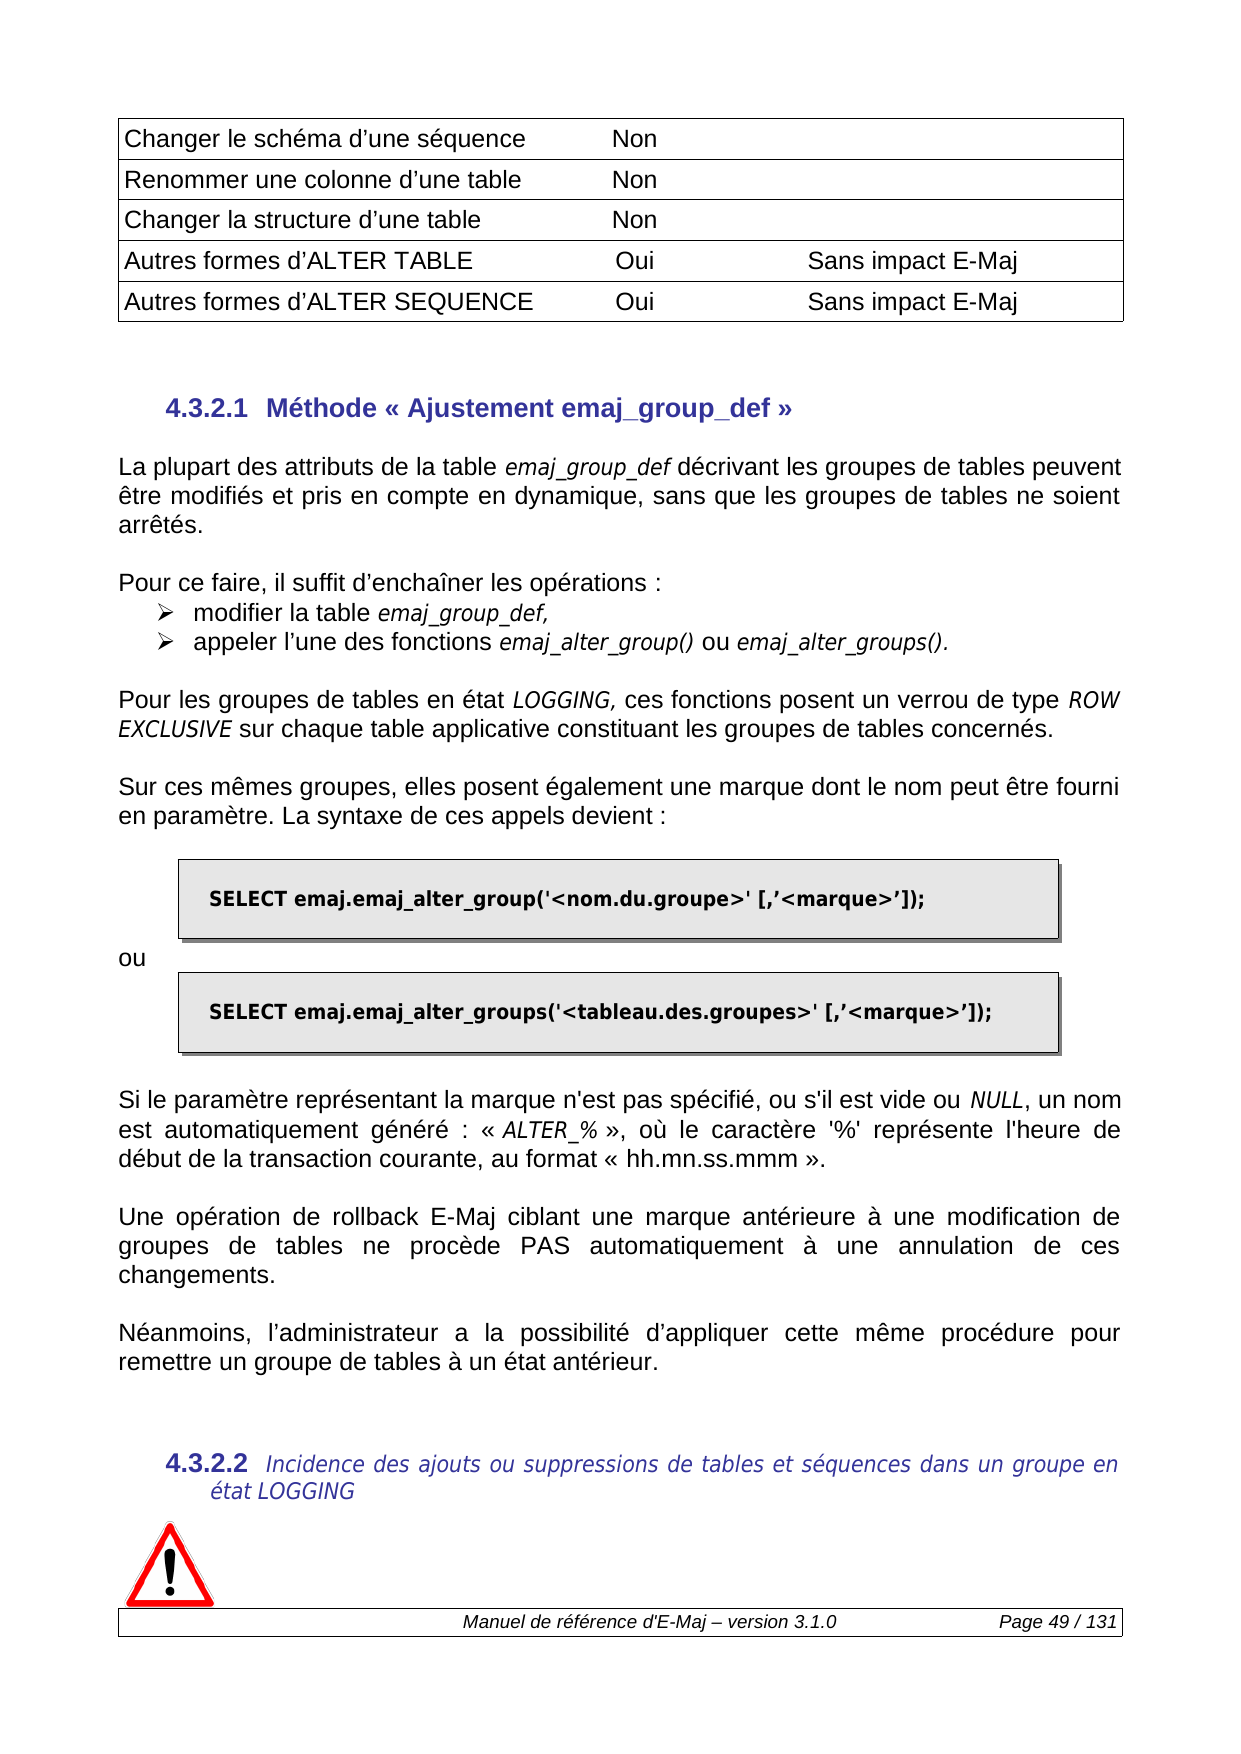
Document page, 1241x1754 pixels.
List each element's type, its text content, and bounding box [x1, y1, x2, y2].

table_cell Sans impact E-Maj [703, 241, 1123, 281]
text Pour les groupes de tables en état LOGGING, ces fonctions posent un verrou de type ROW EXCLUSIVE sur chaque table applicative constituant les groupes de tables concernés. [118, 684, 1122, 743]
text Néanmoins, l’administrateur a la possibilité d’appliquer cette même procédure pour remettre un groupe de tables à un état antérieur. [118, 1318, 1122, 1376]
table_cell Oui [567, 282, 702, 321]
picture [124, 1521, 215, 1608]
table_cell [703, 200, 1123, 240]
subtitle Incidence des ajouts ou suppressions de tables et séquences dans un groupe en état LOGGING [165, 1447, 1122, 1505]
table_cell Autres formes d’ALTER SEQUENCE [119, 282, 567, 321]
table_cell Renommer une colonne d’une table [119, 160, 567, 199]
text SELECT emaj.emaj_alter_group('<nom.du.groupe>' [,’<marque>’]); [179, 883, 1058, 908]
list modifier la table emaj_group_def, [156, 597, 1122, 626]
table_cell [703, 160, 1123, 199]
table_cell Changer la structure d’une table [119, 200, 567, 240]
table_cell Non [567, 160, 702, 199]
text Si le paramètre représentant la marque n'est pas spécifié, ou s'il est vide ou NULL, un nom est automatiquement généré : « ALTER_% », où le caractère '%' représente l'heure de début de la transaction courante, au format « hh.mn.ss.mmm ». [118, 1085, 1122, 1173]
table_cell Autres formes d’ALTER TABLE [119, 241, 567, 281]
table_cell Changer le schéma d’une séquence [119, 119, 567, 159]
table_cell [703, 119, 1123, 159]
text SELECT emaj.emaj_alter_groups('<tableau.des.groupes>' [,’<marque>’]); [179, 997, 1058, 1021]
text Pour ce faire, il suffit d’enchaîner les opérations : [118, 568, 1122, 597]
table_cell Non [567, 119, 702, 159]
table_cell Sans impact E-Maj [703, 282, 1123, 321]
table_cell Oui [567, 241, 702, 281]
text La plupart des attributs de la table emaj_group_def décrivant les groupes de tables peuvent être modifiés et pris en compte en dynamique, sans que les groupes de tables ne soient arrêtés. [118, 452, 1122, 539]
text ou [118, 943, 1122, 972]
subtitle Méthode « Ajustement emaj_group_def » [165, 392, 1122, 423]
table_cell Non [567, 200, 702, 240]
text Une opération de rollback E-Maj ciblant une marque antérieure à une modification de groupes de tables ne procède PAS automatiquement à une annulation de ces changements. [118, 1202, 1122, 1289]
list appeler l’une des fonctions emaj_alter_group() ou emaj_alter_groups(). [156, 626, 1122, 656]
text Sur ces mêmes groupes, elles posent également une marque dont le nom peut être fourni en paramètre. La syntaxe de ces appels devient : [118, 772, 1122, 830]
